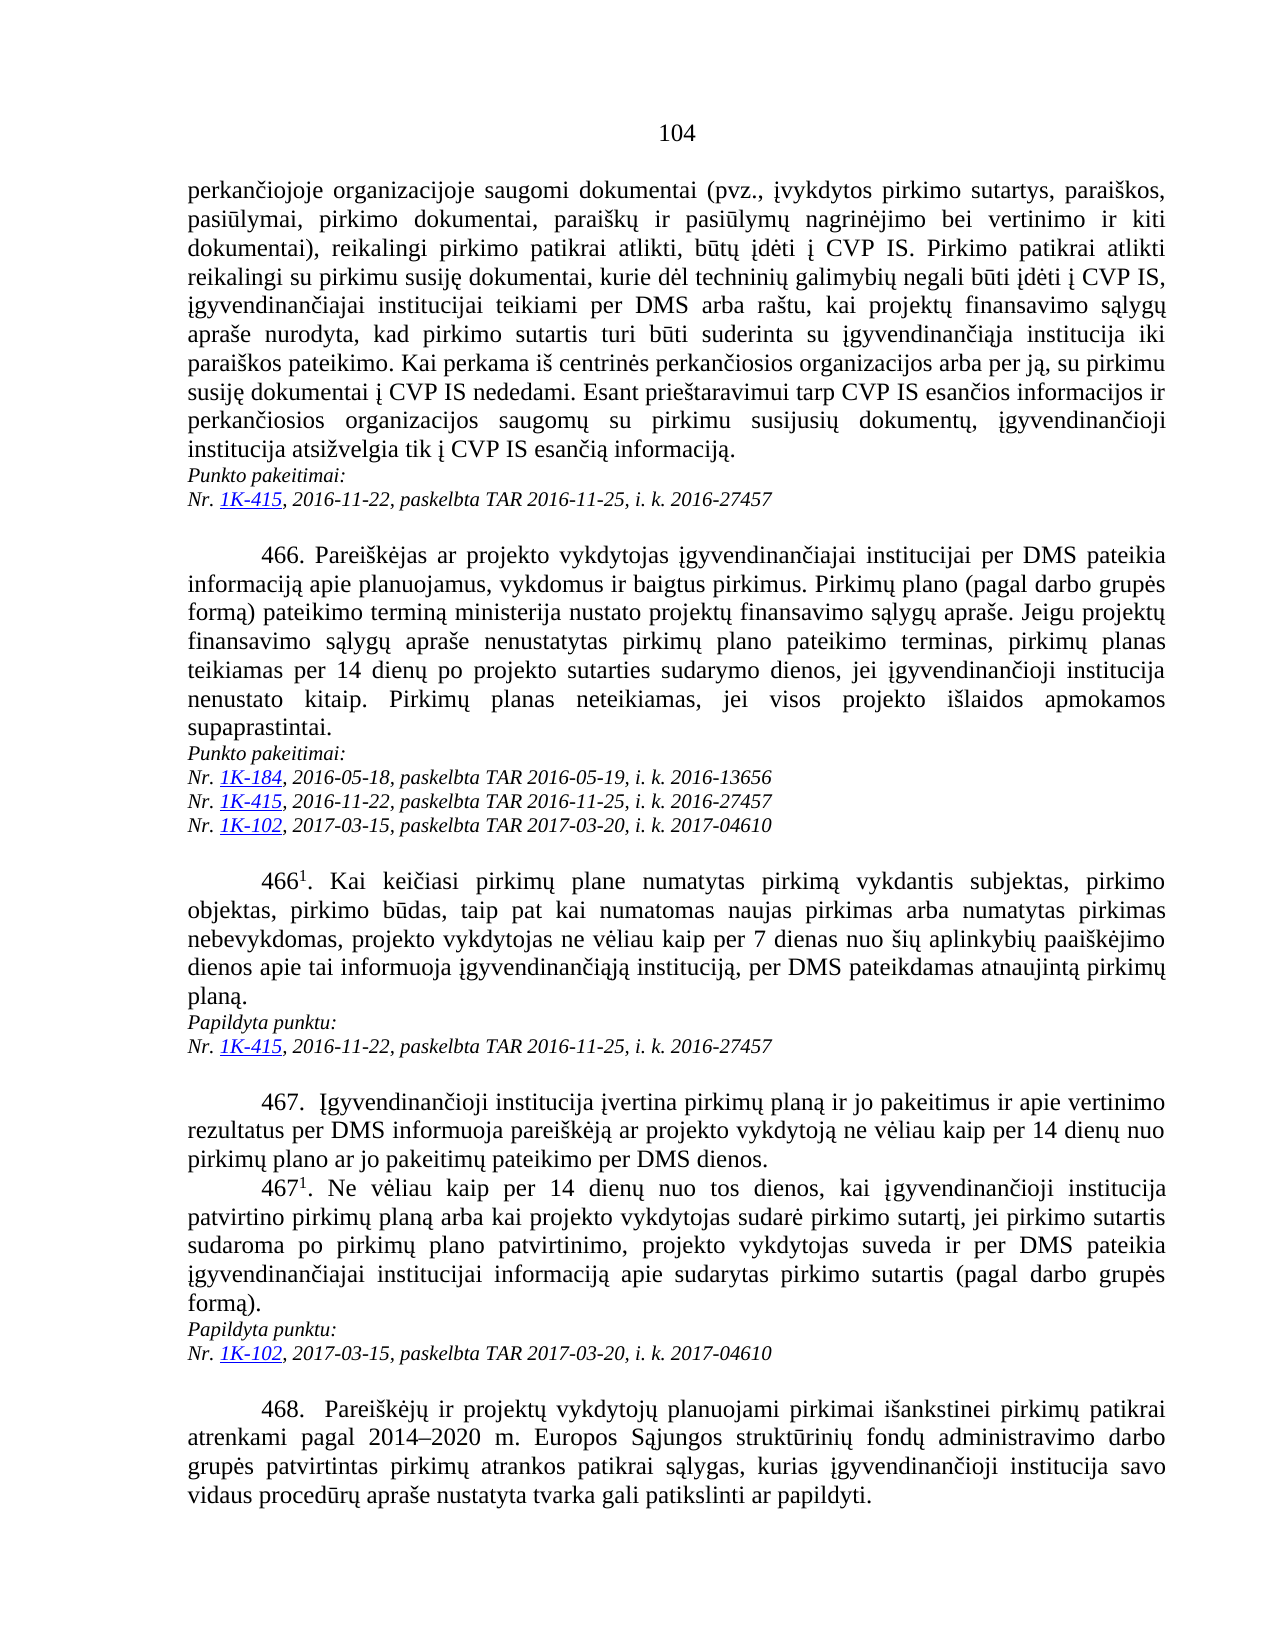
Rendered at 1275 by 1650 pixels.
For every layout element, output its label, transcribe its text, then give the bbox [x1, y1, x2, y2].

text Punkto pakeitimai: [187, 741, 1167, 765]
text Nr. 1K-102, 2017-03-15, paskelbta TAR 2017-03-20, i. k. 2017-04610 [187, 813, 1167, 837]
text 467. Įgyvendinančioji institucija įvertina pirkimų planą ir jo pakeitimus ir apie vertinimo rezultatus per DMS informuoja pareiškėją ar projekto vykdytoją ne vėliau kaip per 14 dienų nuo pirkimų plano ar jo pakeitimų pateikimo per DMS dienos. [187, 1087, 1167, 1173]
text 4661. Kai keičiasi pirkimų plane numatytas pirkimą vykdantis subjektas, pirkimo objektas, pirkimo būdas, taip pat kai numatomas naujas pirkimas arba numatytas pirkimas nebevykdomas, projekto vykdytojas ne vėliau kaip per 7 dienas nuo šių aplinkybių paaiškėjimo dienos apie tai informuoja įgyvendinančiąją instituciją, per DMS pateikdamas atnaujintą pirkimų planą. [187, 866, 1167, 1010]
text Nr. 1K-184, 2016-05-18, paskelbta TAR 2016-05-19, i. k. 2016-13656 [187, 765, 1167, 789]
text Papildyta punktu: [187, 1010, 1167, 1034]
text Papildyta punktu: [187, 1317, 1167, 1341]
text perkančiojoje organizacijoje saugomi dokumentai (pvz., įvykdytos pirkimo sutartys, paraiškos, pasiūlymai, pirkimo dokumentai, paraiškų ir pasiūlymų nagrinėjimo bei vertinimo ir kiti dokumentai), reikalingi pirkimo patikrai atlikti, būtų įdėti į CVP IS. Pirkimo patikrai atlikti reikalingi su pirkimu susiję dokumentai, kurie dėl techninių galimybių negali būti įdėti į CVP IS, įgyvendinančiajai institucijai teikiami per DMS arba raštu, kai projektų finansavimo sąlygų apraše nurodyta, kad pirkimo sutartis turi būti suderinta su įgyvendinančiąja institucija iki paraiškos pateikimo. Kai perkama iš centrinės perkančiosios organizacijos arba per ją, su pirkimu susiję dokumentai į CVP IS nededami. Esant prieštaravimui tarp CVP IS esančios informacijos ir perkančiosios organizacijos saugomų su pirkimu susijusių dokumentų, įgyvendinančioji institucija atsižvelgia tik į CVP IS esančią informaciją. [187, 176, 1167, 463]
text Nr. 1K-102, 2017-03-15, paskelbta TAR 2017-03-20, i. k. 2017-04610 [187, 1341, 1167, 1365]
text 4671. Ne vėliau kaip per 14 dienų nuo tos dienos, kai įgyvendinančioji institucija patvirtino pirkimų planą arba kai projekto vykdytojas sudarė pirkimo sutartį, jei pirkimo sutartis sudaroma po pirkimų plano patvirtinimo, projekto vykdytojas suveda ir per DMS pateikia įgyvendinančiajai institucijai informaciją apie sudarytas pirkimo sutartis (pagal darbo grupės formą). [187, 1173, 1167, 1317]
text Punkto pakeitimai: [187, 463, 1167, 487]
text 466. Pareiškėjas ar projekto vykdytojas įgyvendinančiajai institucijai per DMS pateikia informaciją apie planuojamus, vykdomus ir baigtus pirkimus. Pirkimų plano (pagal darbo grupės formą) pateikimo terminą ministerija nustato projektų finansavimo sąlygų apraše. Jeigu projektų finansavimo sąlygų apraše nenustatytas pirkimų plano pateikimo terminas, pirkimų planas teikiamas per 14 dienų po projekto sutarties sudarymo dienos, jei įgyvendinančioji institucija nenustato kitaip. Pirkimų planas neteikiamas, jei visos projekto išlaidos apmokamos supaprastintai. [187, 540, 1167, 741]
text Nr. 1K-415, 2016-11-22, paskelbta TAR 2016-11-25, i. k. 2016-27457 [187, 487, 1167, 511]
text 468. Pareiškėjų ir projektų vykdytojų planuojami pirkimai išankstinei pirkimų patikrai atrenkami pagal 2014–2020 m. Europos Sąjungos struktūrinių fondų administravimo darbo grupės patvirtintas pirkimų atrankos patikrai sąlygas, kurias įgyvendinančioji institucija savo vidaus procedūrų apraše nustatyta tvarka gali patikslinti ar papildyti. [187, 1394, 1167, 1509]
text Nr. 1K-415, 2016-11-22, paskelbta TAR 2016-11-25, i. k. 2016-27457 [187, 789, 1167, 813]
text Nr. 1K-415, 2016-11-22, paskelbta TAR 2016-11-25, i. k. 2016-27457 [187, 1034, 1167, 1058]
